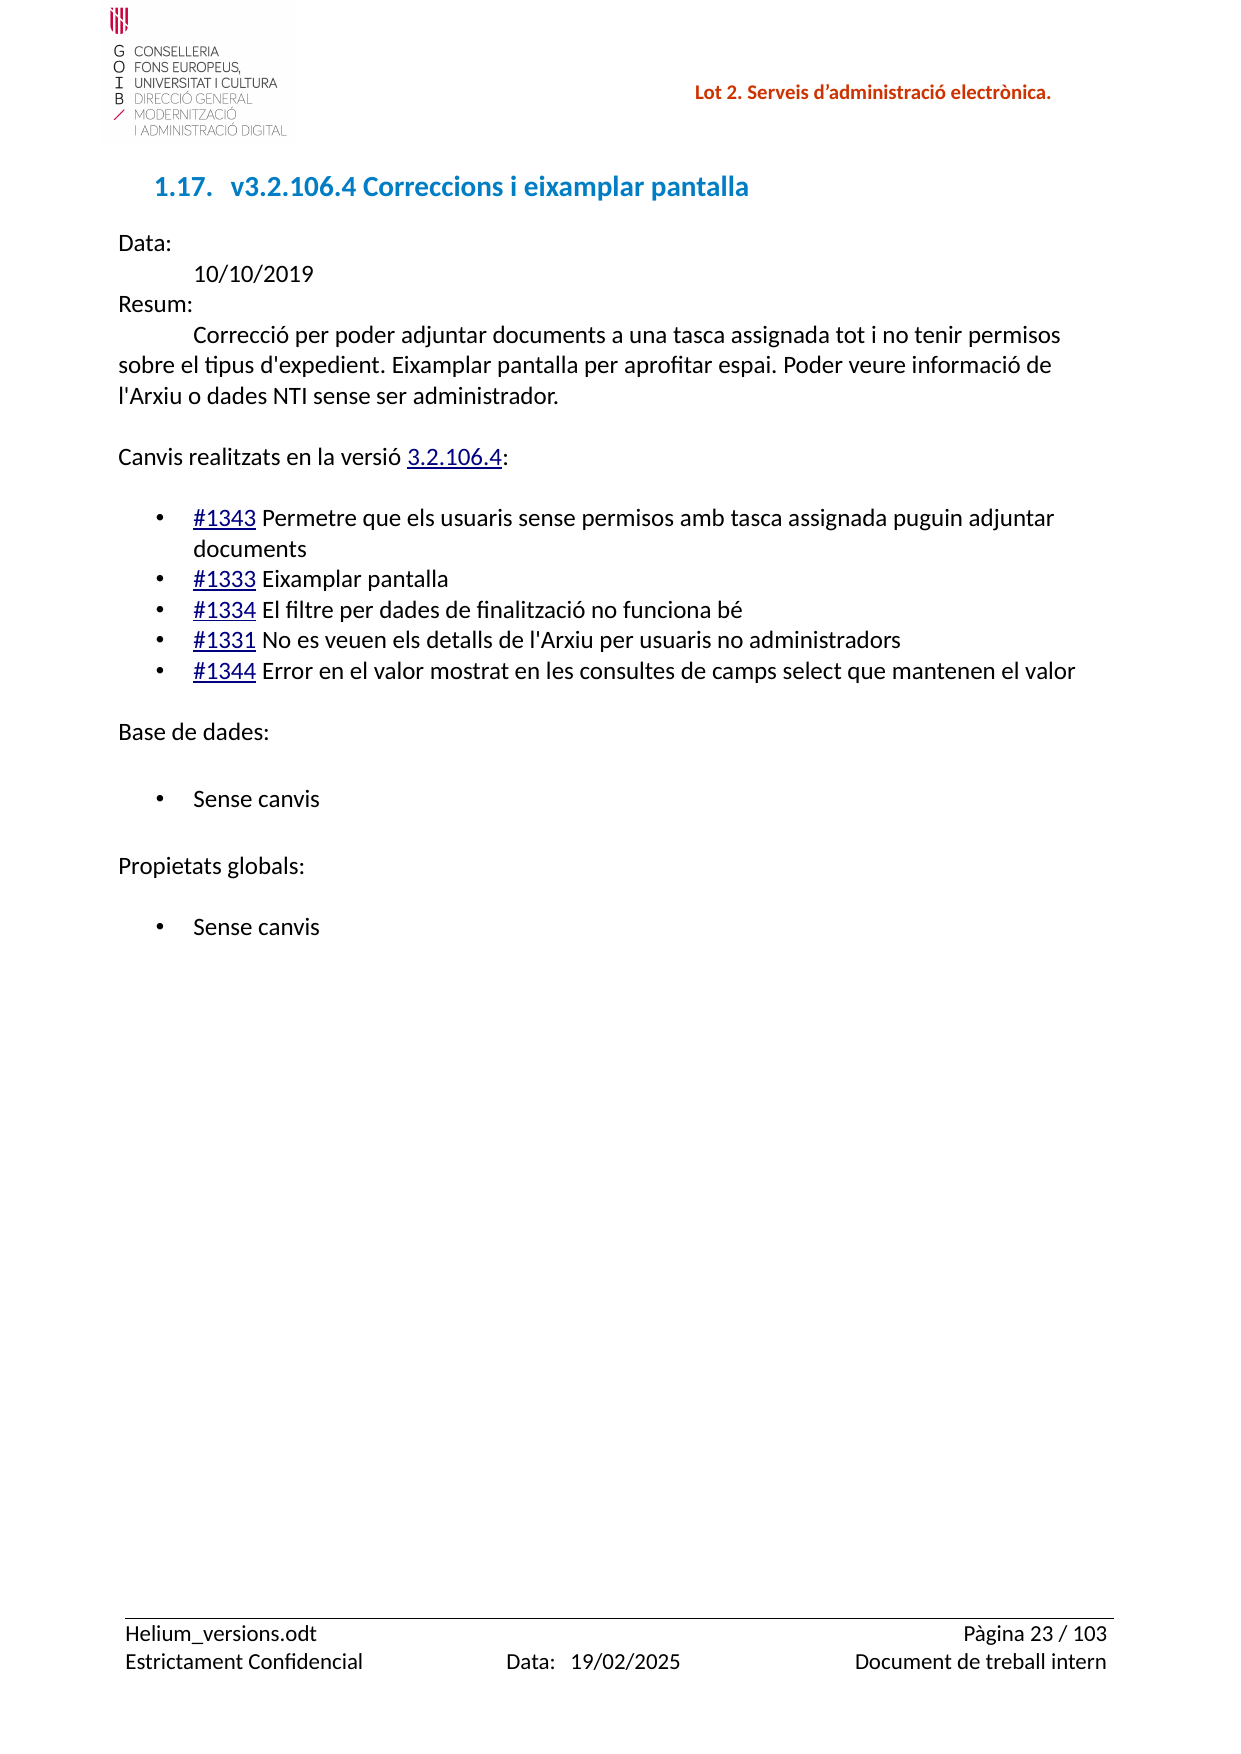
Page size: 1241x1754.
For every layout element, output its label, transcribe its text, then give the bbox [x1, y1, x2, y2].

list Sense canvis [156, 911, 1122, 941]
text 10/10/2019 [118, 258, 1122, 289]
list #1343 Permetre que els usuaris sense permisos amb tasca assignada puguin adjuntar documents [156, 502, 1122, 563]
text Base de dades: [118, 716, 1122, 746]
subtitle v3.2.106.4 Correccions i eixamplar pantalla [153, 168, 1122, 204]
text Data: [118, 228, 1122, 258]
text Resum: [118, 289, 1122, 319]
list #1344 Error en el valor mostrat en les consultes de camps select que mantenen el valor [156, 655, 1122, 685]
text Correcció per poder adjuntar documents a una tasca assignada tot i no tenir permisos sobre el tipus d'expedient. Eixamplar pantalla per aprofitar espai. Poder veure informació de l'Arxiu o dades NTI sense ser administrador. [118, 319, 1122, 411]
list Sense canvis [156, 783, 1122, 813]
text Canvis realitzats en la versió 3.2.106.4: [118, 441, 1122, 472]
list #1334 El filtre per dades de finalització no funciona bé [156, 594, 1122, 624]
text Propietats globals: [118, 850, 1122, 880]
picture [100, 0, 297, 144]
list #1333 Eixamplar pantalla [156, 563, 1122, 594]
list #1331 No es veuen els detalls de l'Arxiu per usuaris no administradors [156, 624, 1122, 655]
